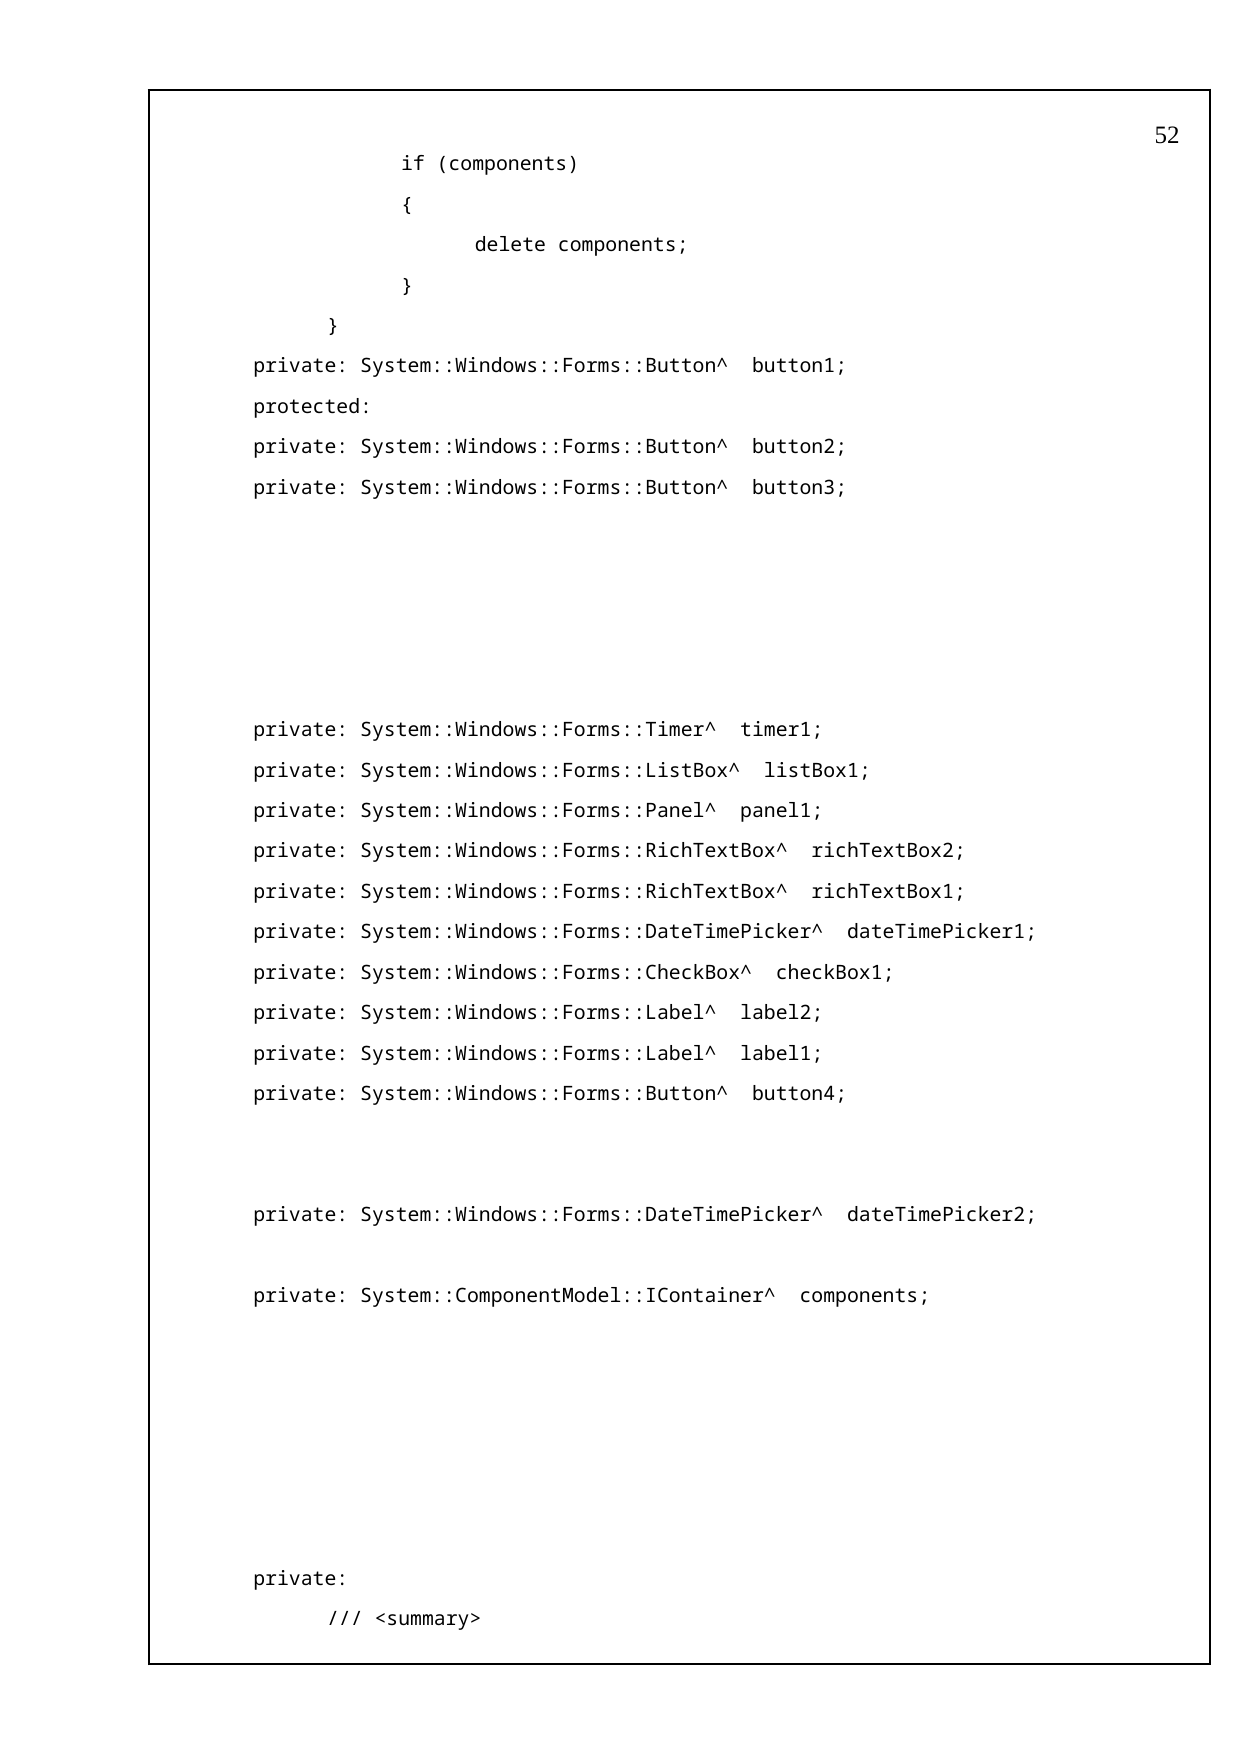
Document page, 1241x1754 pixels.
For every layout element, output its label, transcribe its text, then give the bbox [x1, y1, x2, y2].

text private: System::Windows::Forms::Button^ button2; [179, 432, 1099, 459]
text private: System::Windows::Forms::Label^ label2; [179, 998, 1099, 1025]
text if (components) [179, 149, 1099, 177]
text private: System::Windows::Forms::Label^ label1; [179, 1039, 1099, 1066]
text private: System::Windows::Forms::RichTextBox^ richTextBox1; [179, 877, 1099, 904]
text private: System::Windows::Forms::Timer^ timer1; [179, 715, 1099, 742]
text private: System::Windows::Forms::Button^ button4; [179, 1079, 1099, 1106]
text delete components; [179, 230, 1099, 257]
text { [179, 190, 1099, 217]
text } [179, 271, 1099, 298]
text /// <summary> [179, 1604, 1099, 1632]
text private: System::Windows::Forms::Button^ button1; [179, 352, 1099, 379]
text private: System::Windows::Forms::DateTimePicker^ dateTimePicker2; [179, 1200, 1099, 1227]
text private: System::ComponentModel::IContainer^ components; [179, 1281, 1099, 1308]
text private: System::Windows::Forms::RichTextBox^ richTextBox2; [179, 837, 1099, 864]
text private: System::Windows::Forms::CheckBox^ checkBox1; [179, 958, 1099, 985]
text private: [179, 1564, 1099, 1591]
text private: System::Windows::Forms::Panel^ panel1; [179, 796, 1099, 823]
text private: System::Windows::Forms::DateTimePicker^ dateTimePicker1; [179, 917, 1099, 944]
text } [179, 311, 1099, 338]
text private: System::Windows::Forms::ListBox^ listBox1; [179, 756, 1099, 783]
text private: System::Windows::Forms::Button^ button3; [179, 473, 1099, 500]
text protected: [179, 392, 1099, 419]
